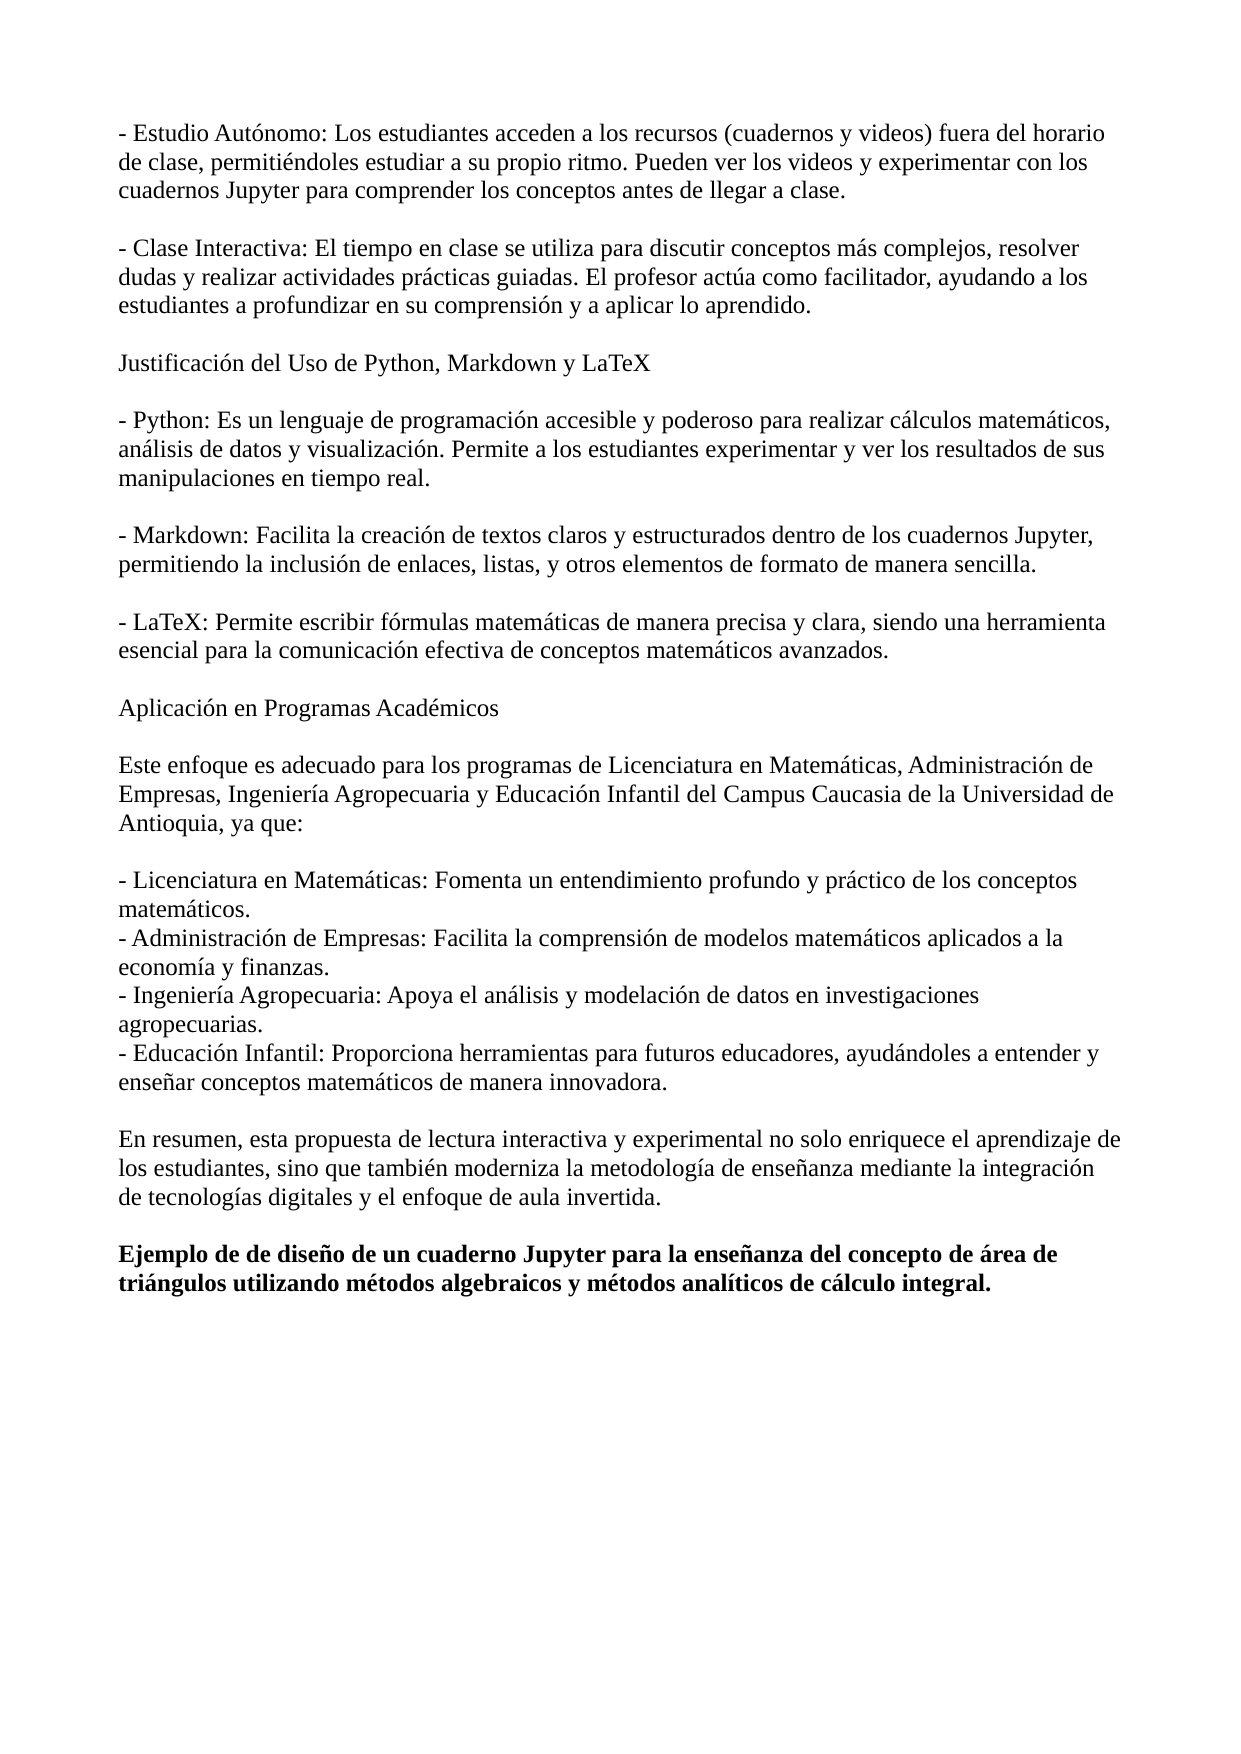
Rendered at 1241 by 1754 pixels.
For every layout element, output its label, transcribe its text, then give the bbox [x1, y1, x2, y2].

text Ejemplo de de diseño de un cuaderno Jupyter para la enseñanza del concepto de área de triángulos utilizando métodos algebraicos y métodos analíticos de cálculo integral. [118, 1239, 1122, 1297]
text - Educación Infantil: Proporciona herramientas para futuros educadores, ayudándoles a entender y enseñar conceptos matemáticos de manera innovadora. [118, 1038, 1122, 1096]
text - Ingeniería Agropecuaria: Apoya el análisis y modelación de datos en investigaciones agropecuarias. [118, 981, 1122, 1038]
text Aplicación en Programas Académicos [118, 693, 1122, 722]
text - Markdown: Facilita la creación de textos claros y estructurados dentro de los cuadernos Jupyter, permitiendo la inclusión de enlaces, listas, y otros elementos de formato de manera sencilla. [118, 521, 1122, 578]
text - Python: Es un lenguaje de programación accesible y poderoso para realizar cálculos matemáticos, análisis de datos y visualización. Permite a los estudiantes experimentar y ver los resultados de sus manipulaciones en tiempo real. [118, 406, 1122, 492]
text - Estudio Autónomo: Los estudiantes acceden a los recursos (cuadernos y videos) fuera del horario de clase, permitiéndoles estudiar a su propio ritmo. Pueden ver los videos y experimentar con los cuadernos Jupyter para comprender los conceptos antes de llegar a clase. [118, 118, 1122, 204]
text En resumen, esta propuesta de lectura interactiva y experimental no solo enriquece el aprendizaje de los estudiantes, sino que también moderniza la metodología de enseñanza mediante la integración de tecnologías digitales y el enfoque de aula invertida. [118, 1124, 1122, 1211]
text Este enfoque es adecuado para los programas de Licenciatura en Matemáticas, Administración de Empresas, Ingeniería Agropecuaria y Educación Infantil del Campus Caucasia de la Universidad de Antioquia, ya que: [118, 751, 1122, 837]
text - Licenciatura en Matemáticas: Fomenta un entendimiento profundo y práctico de los conceptos matemáticos. [118, 866, 1122, 923]
text - Clase Interactiva: El tiempo en clase se utiliza para discutir conceptos más complejos, resolver dudas y realizar actividades prácticas guiadas. El profesor actúa como facilitador, ayudando a los estudiantes a profundizar en su comprensión y a aplicar lo aprendido. [118, 233, 1122, 319]
text - Administración de Empresas: Facilita la comprensión de modelos matemáticos aplicados a la economía y finanzas. [118, 923, 1122, 981]
text - LaTeX: Permite escribir fórmulas matemáticas de manera precisa y clara, siendo una herramienta esencial para la comunicación efectiva de conceptos matemáticos avanzados. [118, 607, 1122, 664]
text Justificación del Uso de Python, Markdown y LaTeX [118, 348, 1122, 377]
